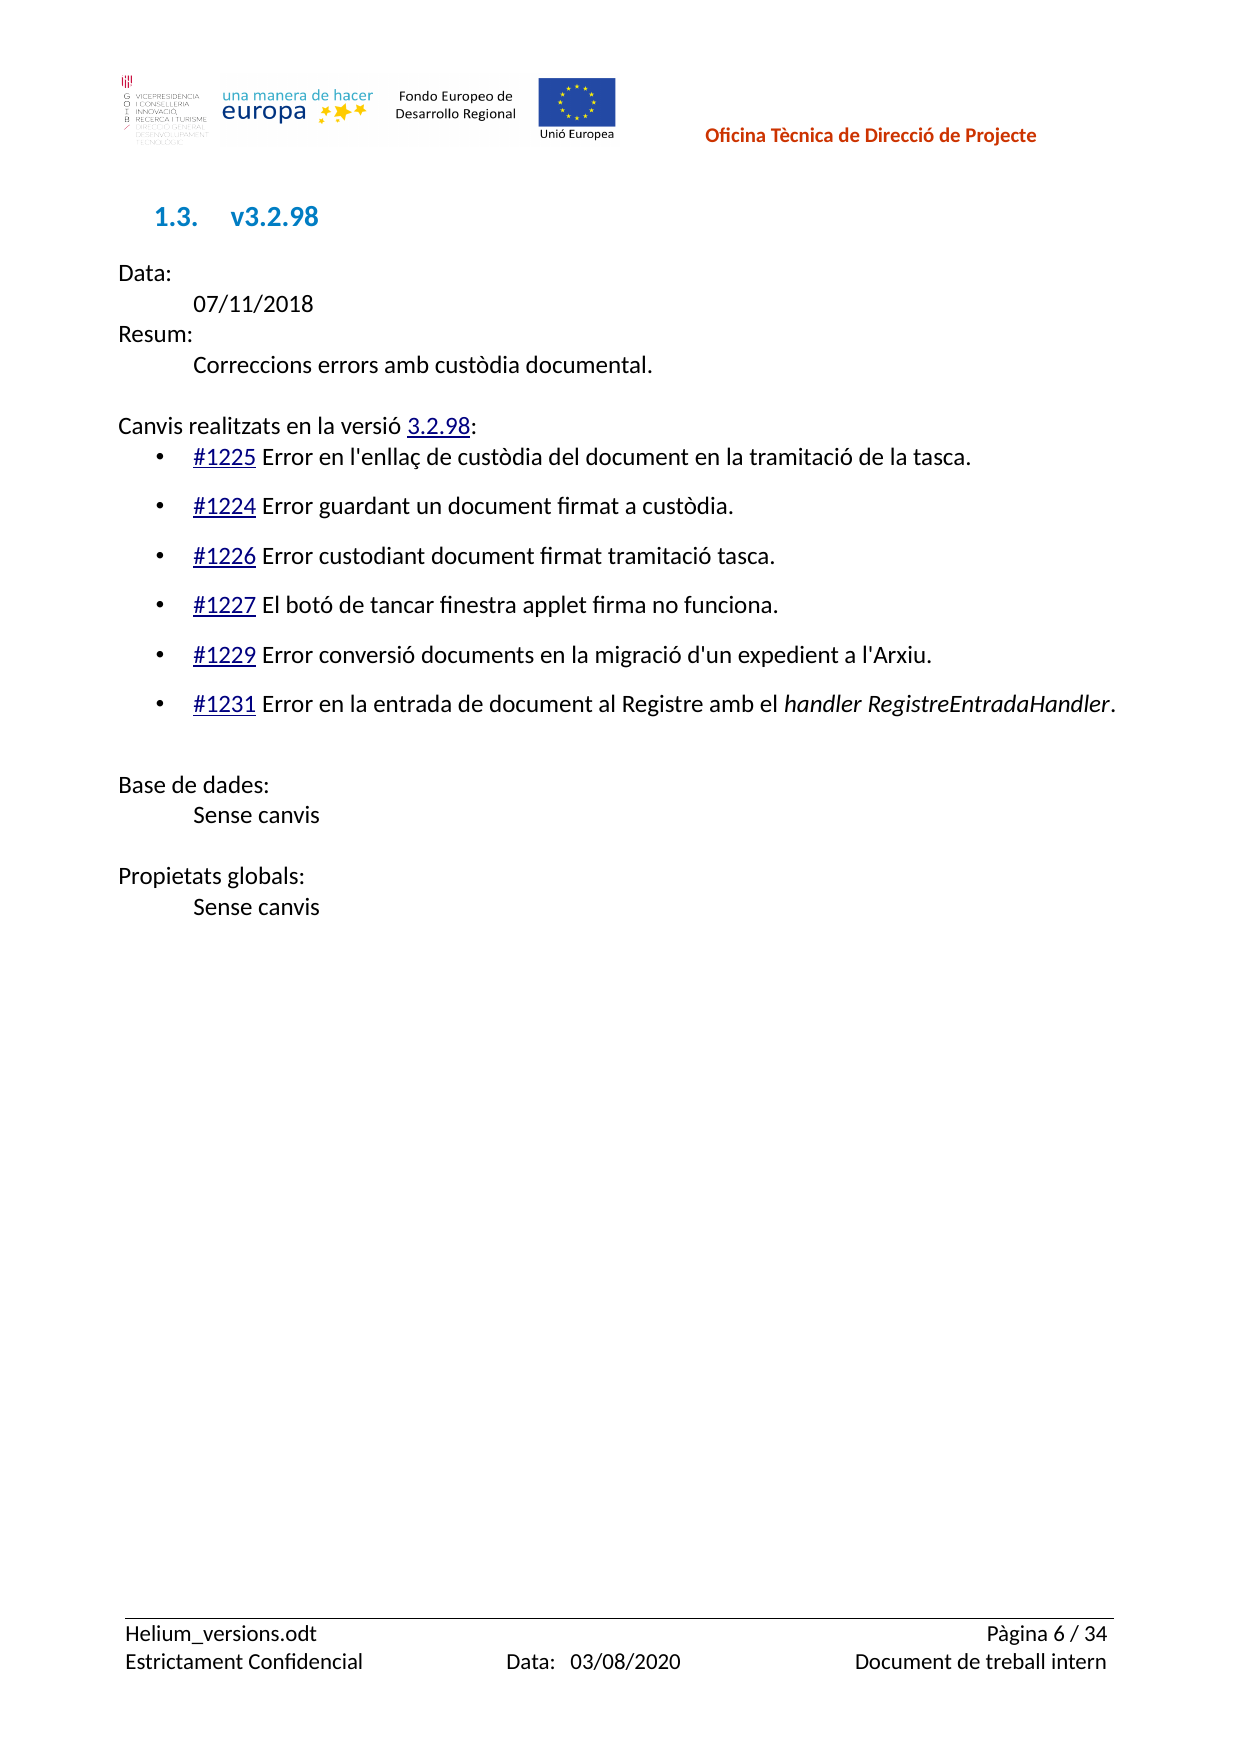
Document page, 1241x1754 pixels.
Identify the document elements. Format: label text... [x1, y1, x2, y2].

text Sense canvis [118, 799, 1122, 830]
text Propietats globals: [118, 860, 1122, 891]
list #1227 El botó de tancar finestra applet firma no funciona. [156, 589, 1122, 620]
picture [118, 73, 213, 147]
list #1226 Error custodiant document firmat tramitació tasca. [156, 540, 1122, 570]
list #1225 Error en l'enllaç de custòdia del document en la tramitació de la tasca. [156, 441, 1122, 471]
subtitle v3.2.98 [153, 198, 1122, 234]
picture [219, 73, 621, 147]
text Correccions errors amb custòdia documental. [118, 349, 1122, 380]
text Canvis realitzats en la versió 3.2.98: [118, 410, 1122, 441]
text 07/11/2018 [118, 288, 1122, 319]
text Sense canvis [118, 891, 1122, 921]
list #1224 Error guardant un document firmat a custòdia. [156, 490, 1122, 521]
list #1231 Error en la entrada de document al Registre amb el handler RegistreEntradaHandler. [156, 689, 1122, 719]
text Resum: [118, 319, 1122, 349]
text Data: [118, 258, 1122, 288]
text Base de dades: [118, 769, 1122, 799]
list #1229 Error conversió documents en la migració d'un expedient a l'Arxiu. [156, 639, 1122, 669]
